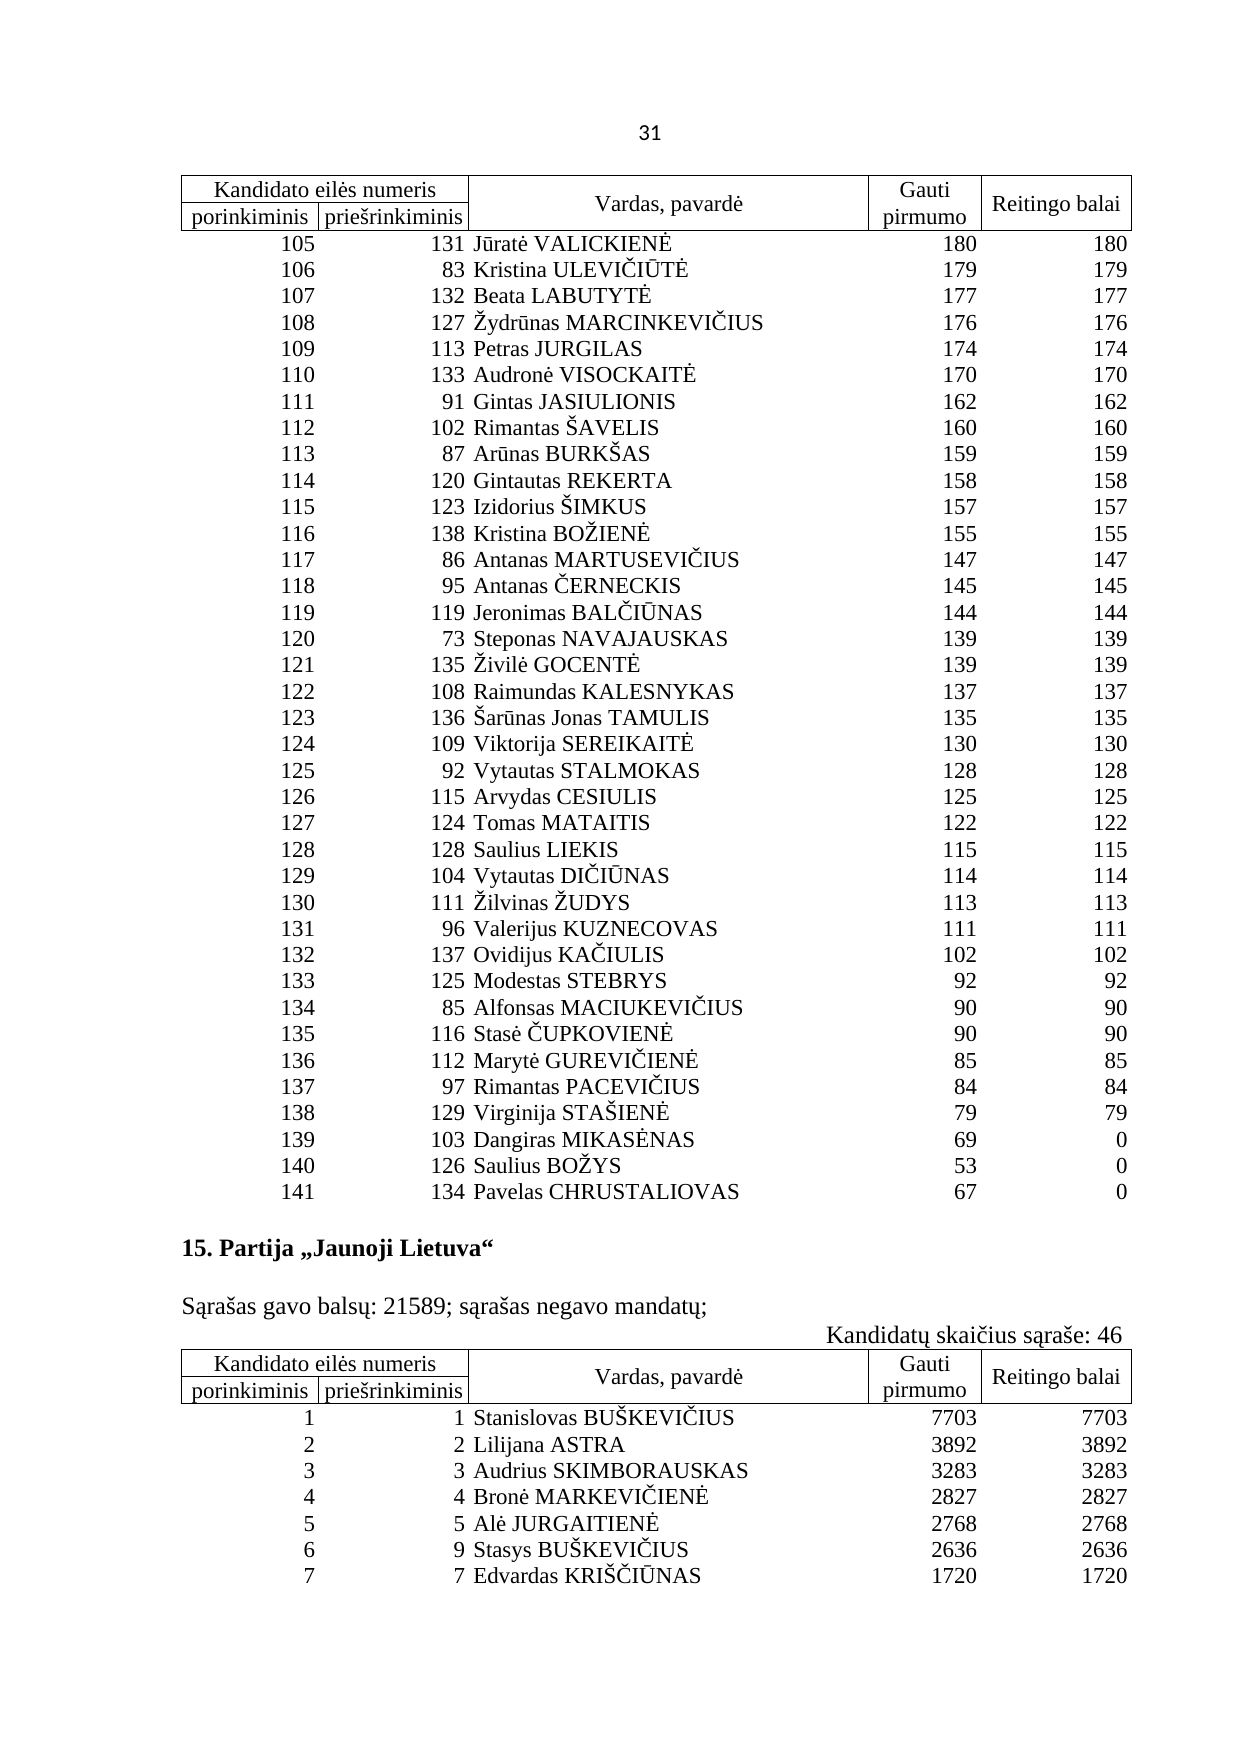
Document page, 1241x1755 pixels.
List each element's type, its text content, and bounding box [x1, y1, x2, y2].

table_cell 177 [981, 283, 1131, 309]
table_cell 90 [869, 994, 981, 1020]
table_cell 179 [869, 256, 981, 282]
table_cell 138 [181, 1099, 319, 1126]
table_cell 116 [181, 520, 319, 546]
table_cell Antanas ČERNECKIS [469, 572, 868, 599]
table_cell 138 [319, 520, 469, 546]
table_cell 73 [319, 625, 469, 651]
table_cell 133 [319, 361, 469, 388]
table_cell 125 [869, 783, 981, 809]
table_cell 2827 [981, 1484, 1131, 1510]
table_cell Rimantas PACEVIČIUS [469, 1073, 868, 1099]
table_cell 90 [869, 1020, 981, 1047]
table_cell 155 [981, 520, 1131, 546]
table_cell 90 [981, 994, 1131, 1020]
table_cell 162 [981, 388, 1131, 414]
table_cell porinkiminis [182, 203, 318, 230]
table_cell 136 [181, 1047, 319, 1073]
table_cell 85 [319, 994, 469, 1020]
table_cell 115 [869, 836, 981, 862]
table_cell 160 [869, 414, 981, 441]
table_cell 7 [181, 1563, 319, 1589]
table_cell 7 [319, 1563, 469, 1589]
table_cell 140 [181, 1152, 319, 1178]
table_cell 114 [181, 467, 319, 493]
table_cell 1 [181, 1404, 319, 1431]
table_cell 135 [981, 704, 1131, 730]
table_cell 135 [181, 1020, 319, 1047]
table_header Kandidato eilės numeris [182, 176, 468, 202]
table_cell 162 [869, 388, 981, 414]
table_cell 113 [981, 889, 1131, 915]
table_cell 113 [181, 441, 319, 467]
text Sąrašas gavo balsų: 21589; sąrašas negavo mandatų; [181, 1291, 1122, 1320]
table_cell 114 [981, 862, 1131, 888]
table_cell 139 [869, 651, 981, 678]
table_cell 125 [981, 783, 1131, 809]
table_cell 137 [319, 941, 469, 968]
table_cell 4 [319, 1484, 469, 1510]
table_header Vardas, pavardė [469, 176, 868, 230]
table_cell 124 [181, 730, 319, 757]
table_cell Alfonsas MACIUKEVIČIUS [469, 994, 868, 1020]
table_cell Beata LABUTYTĖ [469, 283, 868, 309]
table_cell 145 [869, 572, 981, 599]
table_cell 102 [981, 941, 1131, 968]
table_cell Rimantas ŠAVELIS [469, 414, 868, 441]
table_cell 137 [869, 678, 981, 704]
table_cell 84 [869, 1073, 981, 1099]
table_cell 131 [319, 231, 469, 256]
table_cell Kristina ULEVIČIŪTĖ [469, 256, 868, 282]
table_cell 92 [869, 968, 981, 994]
table_cell 105 [181, 231, 319, 256]
table_cell Gintautas REKERTA [469, 467, 868, 493]
table_cell Stanislovas BUŠKEVIČIUS [469, 1404, 868, 1431]
table_cell 128 [981, 757, 1131, 783]
table_cell 158 [869, 467, 981, 493]
table_cell Lilijana ASTRA [469, 1431, 868, 1457]
table_cell 92 [319, 757, 469, 783]
table_cell Živilė GOCENTĖ [469, 651, 868, 678]
table_cell 155 [869, 520, 981, 546]
table_cell 176 [869, 309, 981, 335]
table_cell Audronė VISOCKAITĖ [469, 361, 868, 388]
table_cell Marytė GUREVIČIENĖ [469, 1047, 868, 1073]
table_cell 144 [869, 599, 981, 625]
table_cell 84 [981, 1073, 1131, 1099]
table_cell 180 [981, 231, 1131, 256]
table_cell Izidorius ŠIMKUS [469, 493, 868, 519]
table_cell 130 [181, 889, 319, 915]
table_cell Žilvinas ŽUDYS [469, 889, 868, 915]
table_cell 115 [319, 783, 469, 809]
table_header Reitingo balai [982, 1350, 1131, 1403]
table_cell 174 [869, 335, 981, 361]
table_cell Pavelas CHRUSTALIOVAS [469, 1179, 868, 1205]
table_cell 7703 [869, 1404, 981, 1431]
table_cell 170 [869, 361, 981, 388]
table_cell Petras JURGILAS [469, 335, 868, 361]
table_header Reitingo balai [982, 176, 1131, 230]
table_cell 85 [869, 1047, 981, 1073]
table_cell 147 [981, 546, 1131, 572]
table_header Kandidato eilės numeris [182, 1350, 468, 1376]
table_cell 106 [181, 256, 319, 282]
table_cell 0 [981, 1126, 1131, 1152]
table_cell 9 [319, 1536, 469, 1562]
table_cell Viktorija SEREIKAITĖ [469, 730, 868, 757]
table_cell 113 [869, 889, 981, 915]
table_cell 122 [869, 810, 981, 836]
table_cell 111 [869, 915, 981, 941]
table_cell 2827 [869, 1484, 981, 1510]
table_cell Valerijus KUZNECOVAS [469, 915, 868, 941]
table_cell 139 [181, 1126, 319, 1152]
table_cell 126 [319, 1152, 469, 1178]
table_cell 92 [981, 968, 1131, 994]
table_cell 145 [981, 572, 1131, 599]
table_cell 104 [319, 862, 469, 888]
table_cell 136 [319, 704, 469, 730]
table_cell 112 [319, 1047, 469, 1073]
table_cell 157 [981, 493, 1131, 519]
table_cell Edvardas KRIŠČIŪNAS [469, 1563, 868, 1589]
table_cell 3283 [869, 1457, 981, 1483]
table_cell Alė JURGAITIENĖ [469, 1510, 868, 1536]
table_cell 111 [181, 388, 319, 414]
table_cell Stasys BUŠKEVIČIUS [469, 1536, 868, 1562]
table_cell 108 [181, 309, 319, 335]
table_cell 5 [181, 1510, 319, 1536]
table_cell 147 [869, 546, 981, 572]
table_cell Modestas STEBRYS [469, 968, 868, 994]
table_cell 3 [181, 1457, 319, 1483]
table_cell 1720 [981, 1563, 1131, 1589]
table_cell 7703 [981, 1404, 1131, 1431]
table_cell 118 [181, 572, 319, 599]
table_cell 0 [981, 1179, 1131, 1205]
table_cell 0 [981, 1152, 1131, 1178]
table_cell priešrinkiminis [319, 203, 468, 230]
table_header Gauti pirmumo [869, 176, 981, 230]
table_cell porinkiminis [182, 1377, 318, 1403]
table_cell 2636 [981, 1536, 1131, 1562]
table_cell 86 [319, 546, 469, 572]
table_cell 107 [181, 283, 319, 309]
table_cell 110 [181, 361, 319, 388]
table_cell 134 [181, 994, 319, 1020]
table_cell 122 [181, 678, 319, 704]
table_cell 139 [869, 625, 981, 651]
table_cell 130 [869, 730, 981, 757]
table_cell 125 [319, 968, 469, 994]
table_cell 159 [981, 441, 1131, 467]
table_cell Vytautas DIČIŪNAS [469, 862, 868, 888]
table_cell Vytautas STALMOKAS [469, 757, 868, 783]
table_cell 108 [319, 678, 469, 704]
table_cell 132 [181, 941, 319, 968]
table_cell 133 [181, 968, 319, 994]
table_cell 87 [319, 441, 469, 467]
table_header Gauti pirmumo [869, 1350, 981, 1403]
text Kandidatų skaičius sąraše: 46 [181, 1320, 1122, 1348]
table_cell 126 [181, 783, 319, 809]
table_cell Virginija STAŠIENĖ [469, 1099, 868, 1126]
table_cell 83 [319, 256, 469, 282]
table_cell 121 [181, 651, 319, 678]
table_header Vardas, pavardė [469, 1350, 868, 1403]
table_cell 127 [181, 810, 319, 836]
table_cell Kristina BOŽIENĖ [469, 520, 868, 546]
table_cell 96 [319, 915, 469, 941]
table_cell 1 [319, 1404, 469, 1431]
table_cell 160 [981, 414, 1131, 441]
table_cell 139 [981, 651, 1131, 678]
table_cell 2768 [869, 1510, 981, 1536]
table_cell 115 [981, 836, 1131, 862]
table_cell 53 [869, 1152, 981, 1178]
table_cell 111 [319, 889, 469, 915]
table_cell 90 [981, 1020, 1131, 1047]
table_cell Steponas NAVAJAUSKAS [469, 625, 868, 651]
table_cell 3283 [981, 1457, 1131, 1483]
table_cell 79 [869, 1099, 981, 1126]
table_cell 123 [181, 704, 319, 730]
table_cell 2 [319, 1431, 469, 1457]
table_cell 117 [181, 546, 319, 572]
table_cell Jūratė VALICKIENĖ [469, 231, 868, 256]
table_cell Jeronimas BALČIŪNAS [469, 599, 868, 625]
table_cell 128 [181, 836, 319, 862]
table_cell 114 [869, 862, 981, 888]
table_cell Arūnas BURKŠAS [469, 441, 868, 467]
table_cell 170 [981, 361, 1131, 388]
table_cell Audrius SKIMBORAUSKAS [469, 1457, 868, 1483]
table_cell 174 [981, 335, 1131, 361]
table_cell 139 [981, 625, 1131, 651]
table_cell 135 [869, 704, 981, 730]
table_cell Bronė MARKEVIČIENĖ [469, 1484, 868, 1510]
table_cell 112 [181, 414, 319, 441]
table_cell 113 [319, 335, 469, 361]
text 15. Partija „Jaunoji Lietuva“ [181, 1233, 1122, 1262]
table_cell 109 [319, 730, 469, 757]
table_cell 3 [319, 1457, 469, 1483]
table_cell 2636 [869, 1536, 981, 1562]
table_cell 102 [319, 414, 469, 441]
table_cell 6 [181, 1536, 319, 1562]
table_cell 179 [981, 256, 1131, 282]
table_cell 123 [319, 493, 469, 519]
table_cell 132 [319, 283, 469, 309]
table_cell 2 [181, 1431, 319, 1457]
table_cell 91 [319, 388, 469, 414]
table_cell 135 [319, 651, 469, 678]
table_cell 157 [869, 493, 981, 519]
table_cell 128 [319, 836, 469, 862]
table_cell 158 [981, 467, 1131, 493]
table_cell 124 [319, 810, 469, 836]
table_cell 119 [181, 599, 319, 625]
table_cell Saulius BOŽYS [469, 1152, 868, 1178]
table_cell 3892 [981, 1431, 1131, 1457]
table_cell Gintas JASIULIONIS [469, 388, 868, 414]
table_cell 125 [181, 757, 319, 783]
table_cell 137 [181, 1073, 319, 1099]
table_cell 134 [319, 1179, 469, 1205]
table_cell 141 [181, 1179, 319, 1205]
table_cell 5 [319, 1510, 469, 1536]
table_cell Dangiras MIKASĖNAS [469, 1126, 868, 1152]
table_cell 129 [181, 862, 319, 888]
table_cell Tomas MATAITIS [469, 810, 868, 836]
table_cell Šarūnas Jonas TAMULIS [469, 704, 868, 730]
table_cell Arvydas CESIULIS [469, 783, 868, 809]
table_cell 115 [181, 493, 319, 519]
table_cell 103 [319, 1126, 469, 1152]
table_cell 95 [319, 572, 469, 599]
table_cell 102 [869, 941, 981, 968]
table_cell 85 [981, 1047, 1131, 1073]
table_cell 79 [981, 1099, 1131, 1126]
table_cell 120 [181, 625, 319, 651]
table_cell 1720 [869, 1563, 981, 1589]
table_cell Stasė ČUPKOVIENĖ [469, 1020, 868, 1047]
table_cell 137 [981, 678, 1131, 704]
table_cell Raimundas KALESNYKAS [469, 678, 868, 704]
table_cell 119 [319, 599, 469, 625]
table_cell 67 [869, 1179, 981, 1205]
table_cell 3892 [869, 1431, 981, 1457]
table_cell 116 [319, 1020, 469, 1047]
table_cell 177 [869, 283, 981, 309]
table_cell 180 [869, 231, 981, 256]
table_cell 176 [981, 309, 1131, 335]
table_cell 2768 [981, 1510, 1131, 1536]
table_cell 131 [181, 915, 319, 941]
table_cell Saulius LIEKIS [469, 836, 868, 862]
table_cell 129 [319, 1099, 469, 1126]
table_cell 109 [181, 335, 319, 361]
table_cell 144 [981, 599, 1131, 625]
table_cell 120 [319, 467, 469, 493]
table_cell 111 [981, 915, 1131, 941]
table_cell Žydrūnas MARCINKEVIČIUS [469, 309, 868, 335]
table_cell 122 [981, 810, 1131, 836]
table_cell 4 [181, 1484, 319, 1510]
table_cell priešrinkiminis [319, 1377, 468, 1403]
table_cell 130 [981, 730, 1131, 757]
table_cell 128 [869, 757, 981, 783]
table_cell 69 [869, 1126, 981, 1152]
table_cell 97 [319, 1073, 469, 1099]
table_cell 159 [869, 441, 981, 467]
table_cell Ovidijus KAČIULIS [469, 941, 868, 968]
table_cell 127 [319, 309, 469, 335]
table_cell Antanas MARTUSEVIČIUS [469, 546, 868, 572]
